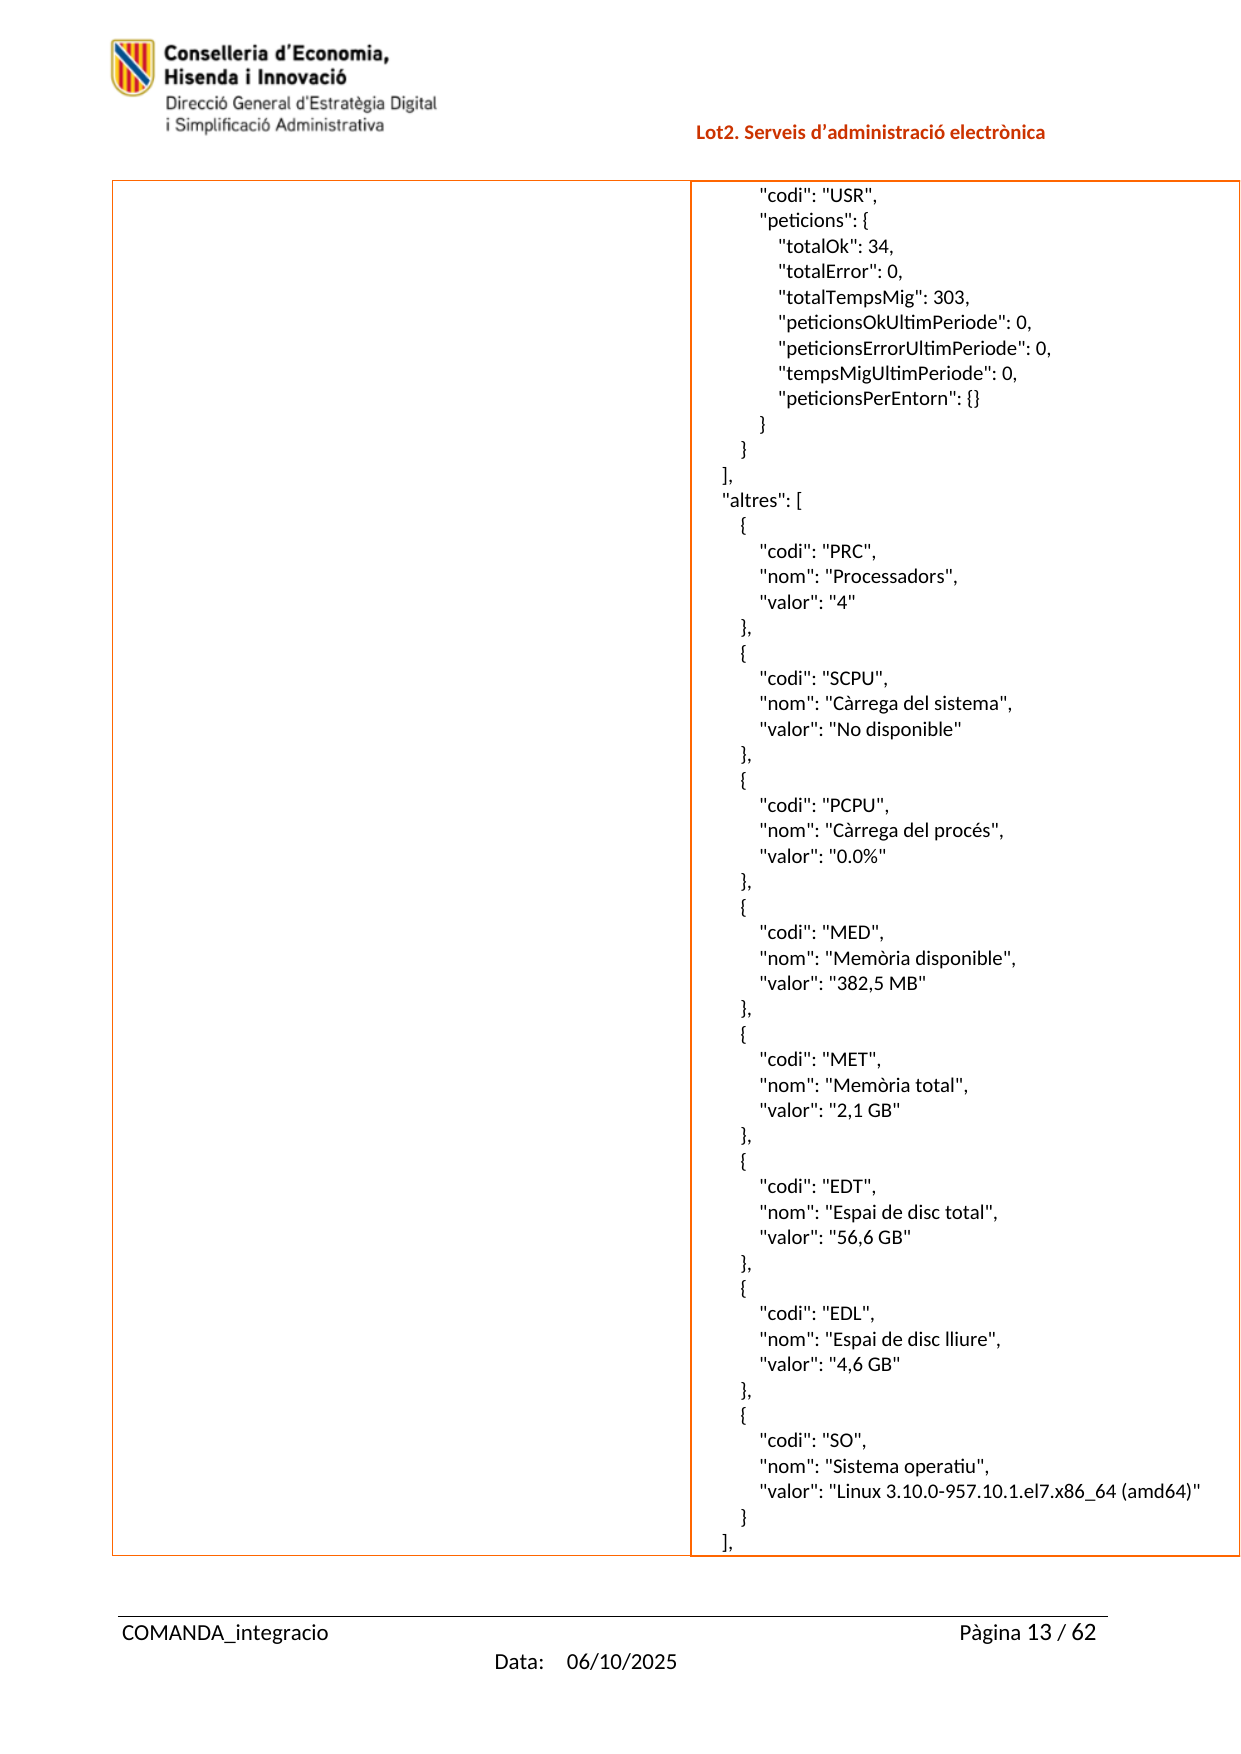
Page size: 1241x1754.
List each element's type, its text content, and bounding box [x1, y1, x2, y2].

picture [100, 26, 467, 156]
table_cell [113, 181, 690, 1555]
table_cell "codi": "USR", "peticions": { "totalOk": 34, "totalError": 0, "totalTempsMig": 303, "peticionsOkUltimPeriode": 0, "peticionsErrorUltimPeriode": 0, "tempsMigUltimPeriode": 0, "peticionsPerEntorn": {} } } ], "altres": [ { "codi": "PRC", "nom": "Processadors", "valor": "4" }, { "codi": "SCPU", "nom": "Càrrega del sistema", "valor": "No disponible" }, { "codi": "PCPU", "nom": "Càrrega del procés", "valor": "0.0%" }, { "codi": "MED", "nom": "Memòria disponible", "valor": "382,5 MB" }, { "codi": "MET", "nom": "Memòria total", "valor": "2,1 GB" }, { "codi": "EDT", "nom": "Espai de disc total", "valor": "56,6 GB" }, { "codi": "EDL", "nom": "Espai de disc lliure", "valor": "4,6 GB" }, { "codi": "SO", "nom": "Sistema operatiu", "valor": "Linux 3.10.0-957.10.1.el7.x86_64 (amd64)" } ], [692, 182, 1239, 1555]
